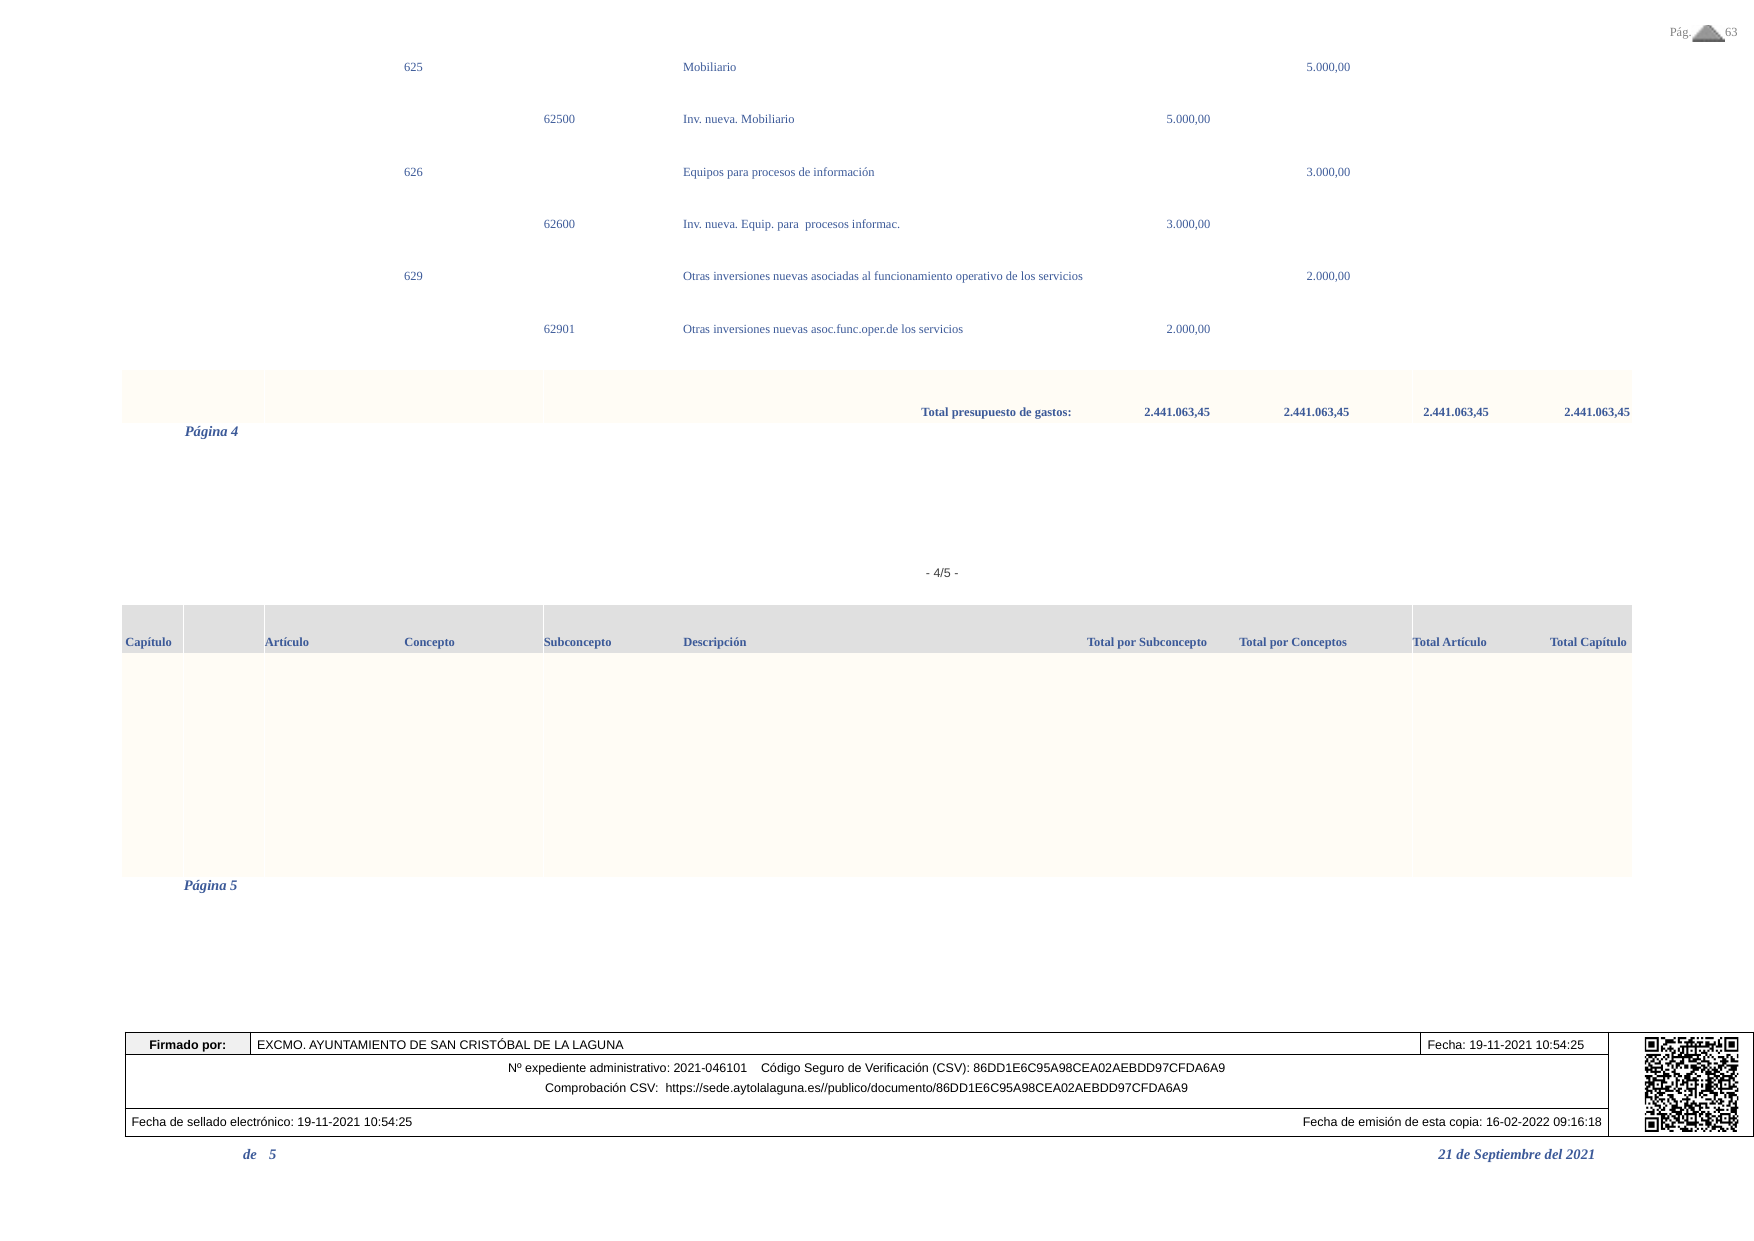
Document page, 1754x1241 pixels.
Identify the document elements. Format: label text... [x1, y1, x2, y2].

table_cell [924, 653, 1087, 877]
table_cell [1550, 213, 1632, 265]
table_cell [265, 318, 404, 370]
text Página 5 [183, 877, 1630, 894]
table_cell 2.441.063,45 [1413, 370, 1550, 423]
table_cell [1239, 318, 1412, 370]
table_cell [265, 370, 404, 423]
table_cell [1550, 265, 1632, 317]
table_cell [122, 265, 264, 317]
table_header Descripción [683, 605, 924, 653]
table_cell [1413, 108, 1550, 161]
table_cell [1413, 265, 1550, 317]
table_cell [404, 653, 543, 877]
table_header Concepto [404, 605, 543, 653]
table_cell 5.000,00 [1239, 56, 1412, 108]
table_cell [544, 653, 683, 877]
table_cell [184, 653, 264, 877]
table_cell [1087, 653, 1239, 877]
table_cell [404, 213, 543, 265]
table_header Total por Conceptos [1239, 605, 1412, 653]
table_cell [1550, 56, 1632, 108]
table_header Total por Subconcepto [1087, 605, 1239, 653]
table_cell Otras inversiones nuevas asoc.func.oper.de los servicios [683, 318, 1087, 370]
table_cell Total presupuesto de gastos: [683, 370, 1087, 423]
table_cell Otras inversiones nuevas asociadas al funcionamiento operativo de los servicios [683, 265, 1087, 317]
table_cell 625 [404, 56, 543, 108]
table_cell [544, 265, 683, 317]
table_cell [265, 265, 404, 317]
table_cell 629 [404, 265, 543, 317]
table_cell [265, 161, 404, 213]
table_cell 62901 [544, 318, 683, 370]
table_cell [122, 56, 264, 108]
table_cell [122, 370, 264, 423]
table_cell [1413, 161, 1550, 213]
table_cell [544, 56, 683, 108]
table_cell 5.000,00 [1087, 108, 1239, 161]
table_cell [122, 318, 264, 370]
table_cell [1239, 653, 1412, 877]
table_cell [544, 161, 683, 213]
table_cell [544, 370, 683, 423]
table_cell [1087, 161, 1239, 213]
table_cell Equipos para procesos de información [683, 161, 1087, 213]
table_header Capítulo [122, 605, 183, 653]
table_cell 2.000,00 [1239, 265, 1412, 317]
table_cell [122, 653, 183, 877]
subtitle Página 4 [184, 423, 1630, 439]
list 4/5 - [117, 565, 958, 580]
table_cell [1413, 213, 1550, 265]
table_cell [1413, 653, 1550, 877]
table_cell [1239, 108, 1412, 161]
table_cell 3.000,00 [1239, 161, 1412, 213]
table_cell [1413, 318, 1550, 370]
table_cell [122, 161, 264, 213]
table_cell 62500 [544, 108, 683, 161]
table_cell [1413, 56, 1550, 108]
table_cell 2.441.063,45 [1550, 370, 1632, 423]
table_cell [404, 108, 543, 161]
table_cell [265, 56, 404, 108]
table_cell 626 [404, 161, 543, 213]
table_header Total Capítulo [1550, 605, 1632, 653]
table_cell [404, 370, 543, 423]
table_header Total Artículo [1413, 605, 1550, 653]
table_cell [265, 653, 404, 877]
table_cell Inv. nueva. Equip. para procesos informac. [683, 213, 1087, 265]
table_cell [1550, 653, 1632, 877]
table_cell 3.000,00 [1087, 213, 1239, 265]
table_header Artículo [265, 605, 404, 653]
table_cell [1550, 161, 1632, 213]
table_cell [265, 213, 404, 265]
table_cell [1239, 213, 1412, 265]
table_header [924, 605, 1087, 653]
table_cell [122, 213, 264, 265]
table_cell 2.441.063,45 [1239, 370, 1412, 423]
table_cell [683, 653, 924, 877]
table_cell [404, 318, 543, 370]
table_cell [1087, 56, 1239, 108]
table_cell [1087, 265, 1239, 317]
table_cell [122, 108, 264, 161]
table_cell [1550, 108, 1632, 161]
table_cell 2.000,00 [1087, 318, 1239, 370]
table_cell Mobiliario [683, 56, 1087, 108]
table_cell [265, 108, 404, 161]
table_cell [1550, 318, 1632, 370]
table_header Subconcepto [544, 605, 683, 653]
table_cell Inv. nueva. Mobiliario [683, 108, 1087, 161]
table_cell 62600 [544, 213, 683, 265]
table_header [184, 605, 264, 653]
table_cell 2.441.063,45 [1087, 370, 1239, 423]
